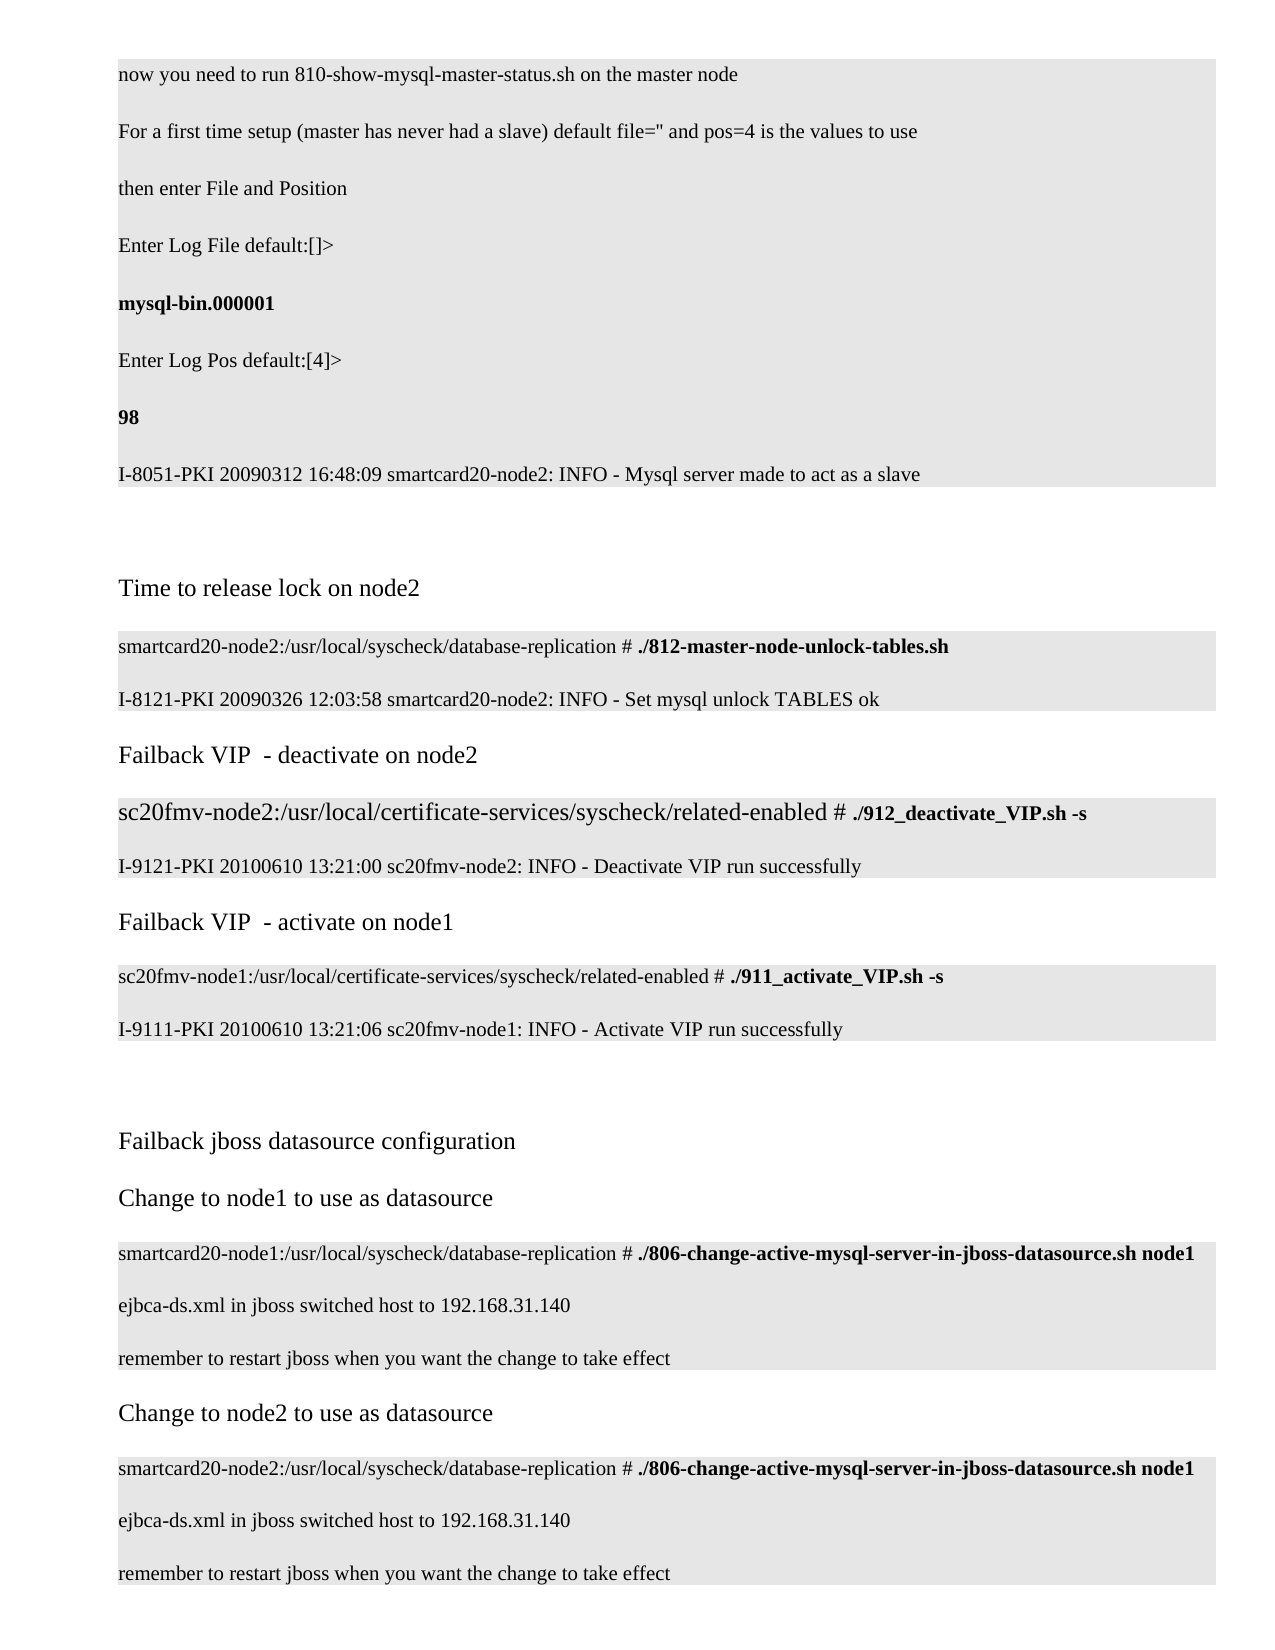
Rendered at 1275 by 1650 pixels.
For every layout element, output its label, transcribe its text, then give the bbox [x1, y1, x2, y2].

text mysql-bin.000001 [118, 288, 1216, 316]
text smartcard20-node2:/usr/local/syscheck/database-replication # ./806-change-active-mysql-server-in-jboss-datasource.sh node1 [118, 1457, 1216, 1480]
text then enter File and Position [118, 173, 1216, 201]
text Failback VIP - deactivate on node2 [118, 741, 1216, 768]
text Enter Log Pos default:[4]> [118, 345, 1216, 373]
text Failback jboss datasource configuration [118, 1127, 1216, 1155]
text I-9111-PKI 20100610 13:21:06 sc20fmv-node1: INFO - Activate VIP run successfully [118, 1017, 1216, 1041]
text smartcard20-node1:/usr/local/syscheck/database-replication # ./806-change-active-mysql-server-in-jboss-datasource.sh node1 [118, 1242, 1216, 1265]
text now you need to run 810-show-mysql-master-status.sh on the master node [118, 59, 1216, 87]
text smartcard20-node2:/usr/local/syscheck/database-replication # ./812-master-node-unlock-tables.sh [118, 631, 1216, 659]
text Change to node2 to use as datasource [118, 1399, 1216, 1427]
text I-8121-PKI 20090326 12:03:58 smartcard20-node2: INFO - Set mysql unlock TABLES ok [118, 688, 1216, 711]
text I-9121-PKI 20100610 13:21:00 sc20fmv-node2: INFO - Deactivate VIP run successfully [118, 855, 1216, 878]
text Enter Log File default:[]> [118, 231, 1216, 258]
text Time to release lock on node2 [118, 574, 1216, 601]
text ejbca-ds.xml in jboss switched host to 192.168.31.140 [118, 1509, 1216, 1532]
text ejbca-ds.xml in jboss switched host to 192.168.31.140 [118, 1294, 1216, 1317]
text sc20fmv-node2:/usr/local/certificate-services/syscheck/related-enabled # ./912_deactivate_VIP.sh -s [118, 798, 1216, 826]
text Failback VIP - activate on node1 [118, 908, 1216, 935]
text remember to restart jboss when you want the change to take effect [118, 1347, 1216, 1370]
text Change to node1 to use as datasource [118, 1184, 1216, 1212]
text 98 [118, 402, 1216, 430]
text sc20fmv-node1:/usr/local/certificate-services/syscheck/related-enabled # ./911_activate_VIP.sh -s [118, 965, 1216, 988]
text For a first time setup (master has never had a slave) default file='' and pos=4 is the values to use [118, 116, 1216, 144]
text I-8051-PKI 20090312 16:48:09 smartcard20-node2: INFO - Mysql server made to act as a slave [118, 459, 1216, 487]
text remember to restart jboss when you want the change to take effect [118, 1562, 1216, 1585]
